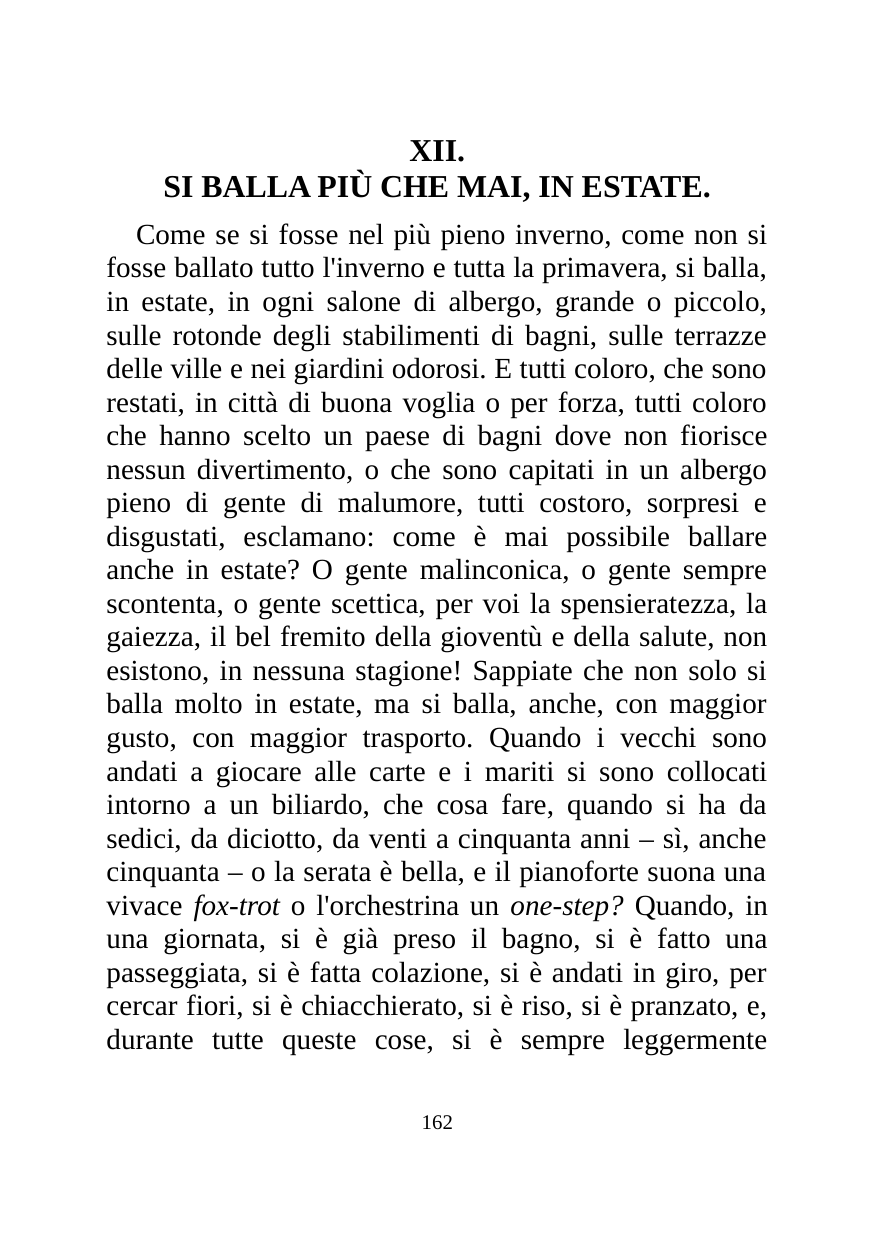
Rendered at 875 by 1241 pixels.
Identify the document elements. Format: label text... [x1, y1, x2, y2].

text Come se si fosse nel più pieno inverno, come non si fosse ballato tutto l'inverno e tutta la primavera, si balla, in estate, in ogni salone di albergo, grande o piccolo, sulle rotonde degli stabilimenti di bagni, sulle terrazze delle ville e nei giardini odorosi. E tutti coloro, che sono restati, in città di buona voglia o per forza, tutti coloro che hanno scelto un paese di bagni dove non fiorisce nessun divertimento, o che sono capitati in un albergo pieno di gente di malumore, tutti costoro, sorpresi e disgustati, esclamano: come è mai possibile ballare anche in estate? O gente malinconica, o gente sempre scontenta, o gente scettica, per voi la spensieratezza, la gaiezza, il bel fremito della gioventù e della salute, non esistono, in nessuna stagione! Sappiate che non solo si balla molto in estate, ma si balla, anche, con maggior gusto, con maggior trasporto. Quando i vecchi sono andati a giocare alle carte e i mariti si sono collocati intorno a un biliardo, che cosa fare, quando si ha da sedici, da diciotto, da venti a cinquanta anni – sì, anche cinquanta – o la serata è bella, e il pianoforte suona una vivace fox-trot o l'orchestrina un one-step? Quando, in una giornata, si è già preso il bagno, si è fatto una passeggiata, si è fatta colazione, si è andati in giro, per cercar fiori, si è chiacchierato, si è riso, si è pranzato, e, durante tutte queste cose, si è sempre leggermente [106, 217, 768, 1056]
subtitle XII. SI BALLA PIÙ CHE MAI, IN ESTATE. [106, 131, 768, 204]
